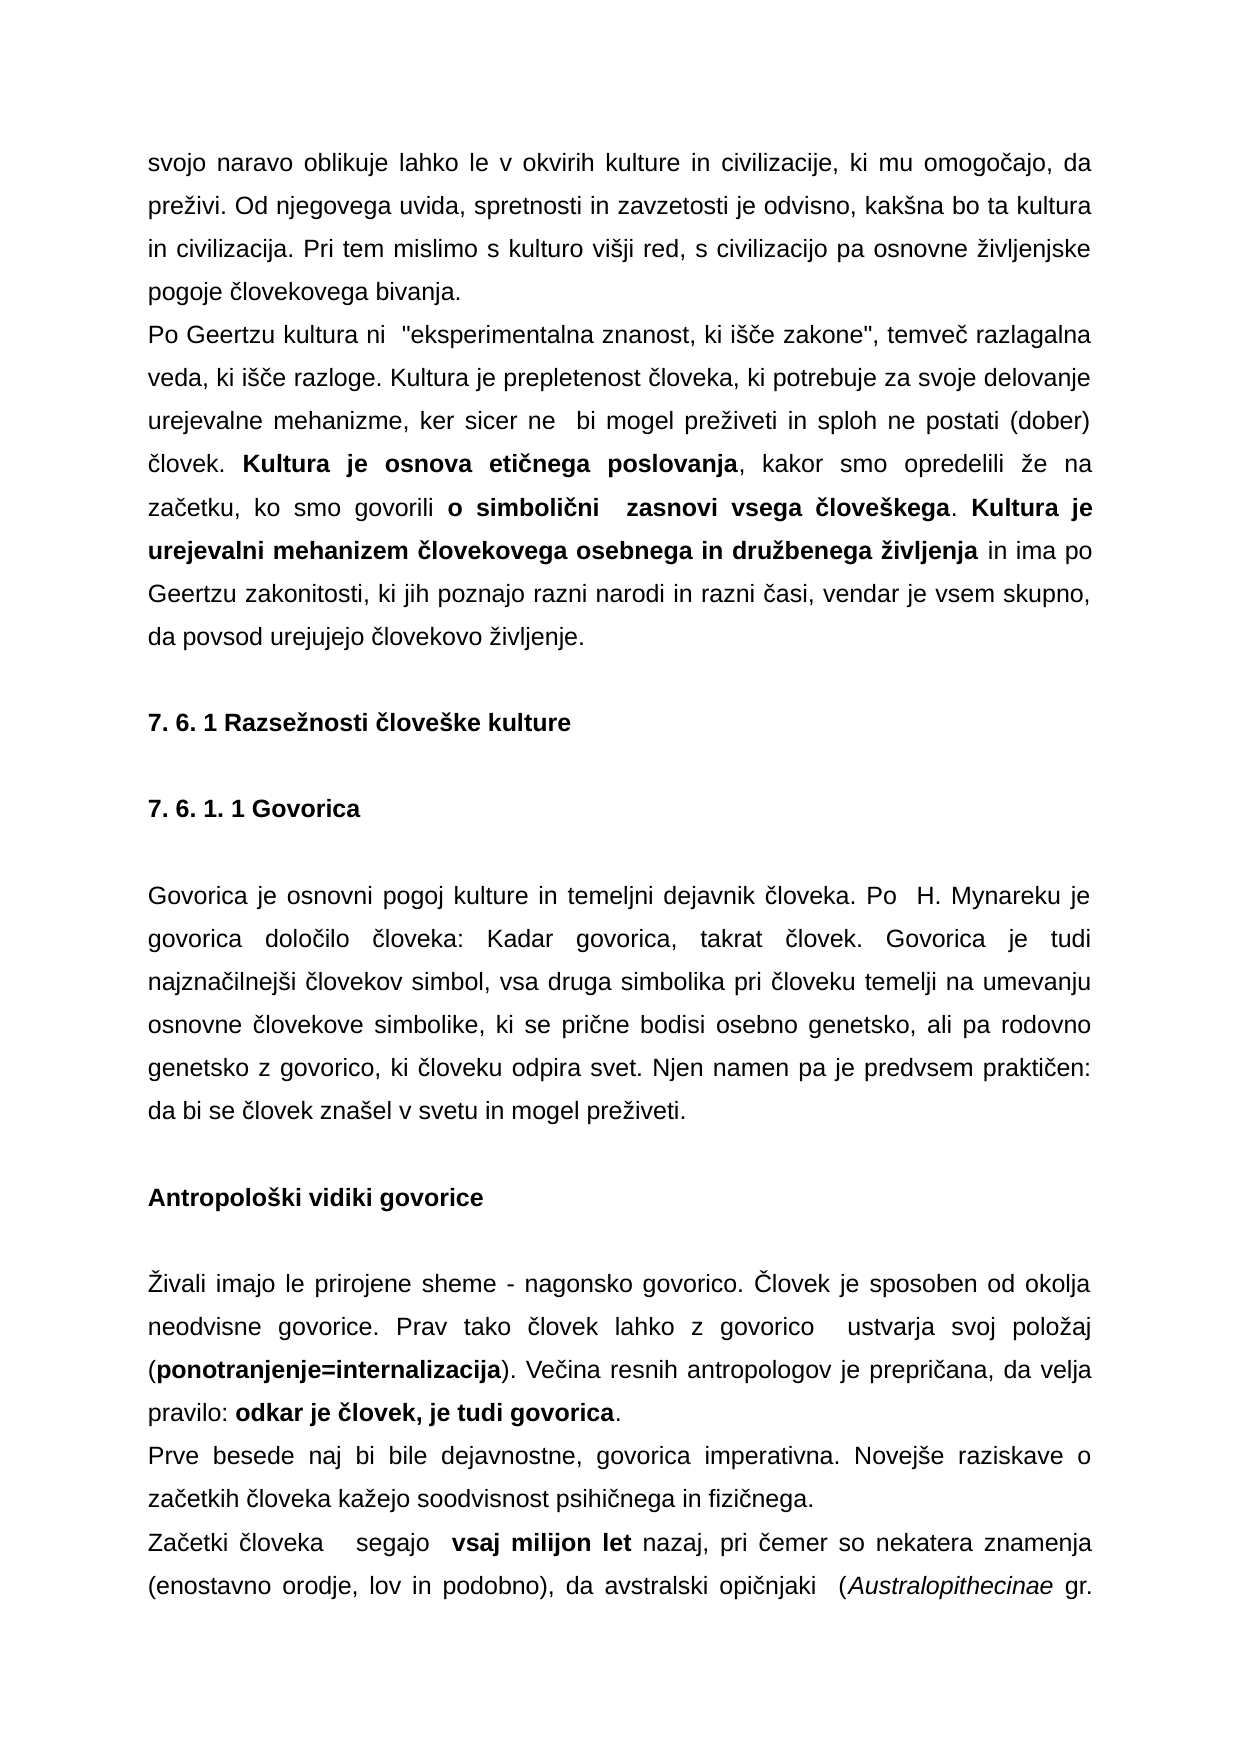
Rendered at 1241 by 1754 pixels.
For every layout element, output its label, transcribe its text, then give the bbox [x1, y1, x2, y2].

text Govorica je osnovni pogoj kulture in temeljni dejavnik človeka. Po H. Mynareku je govorica določilo človeka: Kadar govorica, takrat človek. Govorica je tudi najznačilnejši človekov simbol, vsa druga simbolika pri človeku temelji na umevanju osnovne človekove simbolike, ki se prične bodisi osebno genetsko, ali pa rodovno genetsko z govorico, ki človeku odpira svet. Njen namen pa je predvsem praktičen: da bi se človek znašel v svetu in mogel preživeti. [148, 881, 1093, 1125]
subtitle 7. 6. 1 Razsežnosti človeške kulture [148, 708, 1093, 737]
text Prve besede naj bi bile dejavnostne, govorica imperativna. Novejše raziskave o začetkih človeka kažejo soodvisnost psihičnega in fizičnega. [148, 1441, 1093, 1513]
text Po Geertzu kultura ni "eksperimentalna znanost, ki išče zakone", temveč razlagalna veda, ki išče razloge. Kultura je prepletenost človeka, ki potrebuje za svoje delovanje urejevalne mehanizme, ker sicer ne bi mogel preživeti in sploh ne postati (dober) človek. Kultura je osnova etičnega poslovanja, kakor smo opredelili že na začetku, ko smo govorili o simbolični zasnovi vsega človeškega. Kultura je urejevalni mehanizem človekovega osebnega in družbenega življenja in ima po Geertzu zakonitosti, ki jih poznajo razni narodi in razni časi, vendar je vsem skupno, da povsod urejujejo človekovo življenje. [148, 320, 1093, 651]
text Antropološki vidiki govorice [148, 1183, 1093, 1211]
text svojo naravo oblikuje lahko le v okvirih kulture in civilizacije, ki mu omogočajo, da preživi. Od njegovega uvida, spretnosti in zavzetosti je odvisno, kakšna bo ta kultura in civilizacija. Pri tem mislimo s kulturo višji red, s civilizacijo pa osnovne življenjske pogoje človekovega bivanja. [148, 148, 1093, 306]
text Začetki človeka segajo vsaj milijon let nazaj, pri čemer so nekatera znamenja (enostavno orodje, lov in podobno), da avstralski opičnjaki (Australopithecinae gr. [148, 1528, 1093, 1599]
text Živali imajo le prirojene sheme - nagonsko govorico. Človek je sposoben od okolja neodvisne govorice. Prav tako človek lahko z govorico ustvarja svoj položaj (ponotranjenje=internalizacija). Večina resnih antropologov je prepričana, da velja pravilo: odkar je človek, je tudi govorica. [148, 1269, 1093, 1427]
subtitle 7. 6. 1. 1 Govorica [148, 794, 1093, 823]
